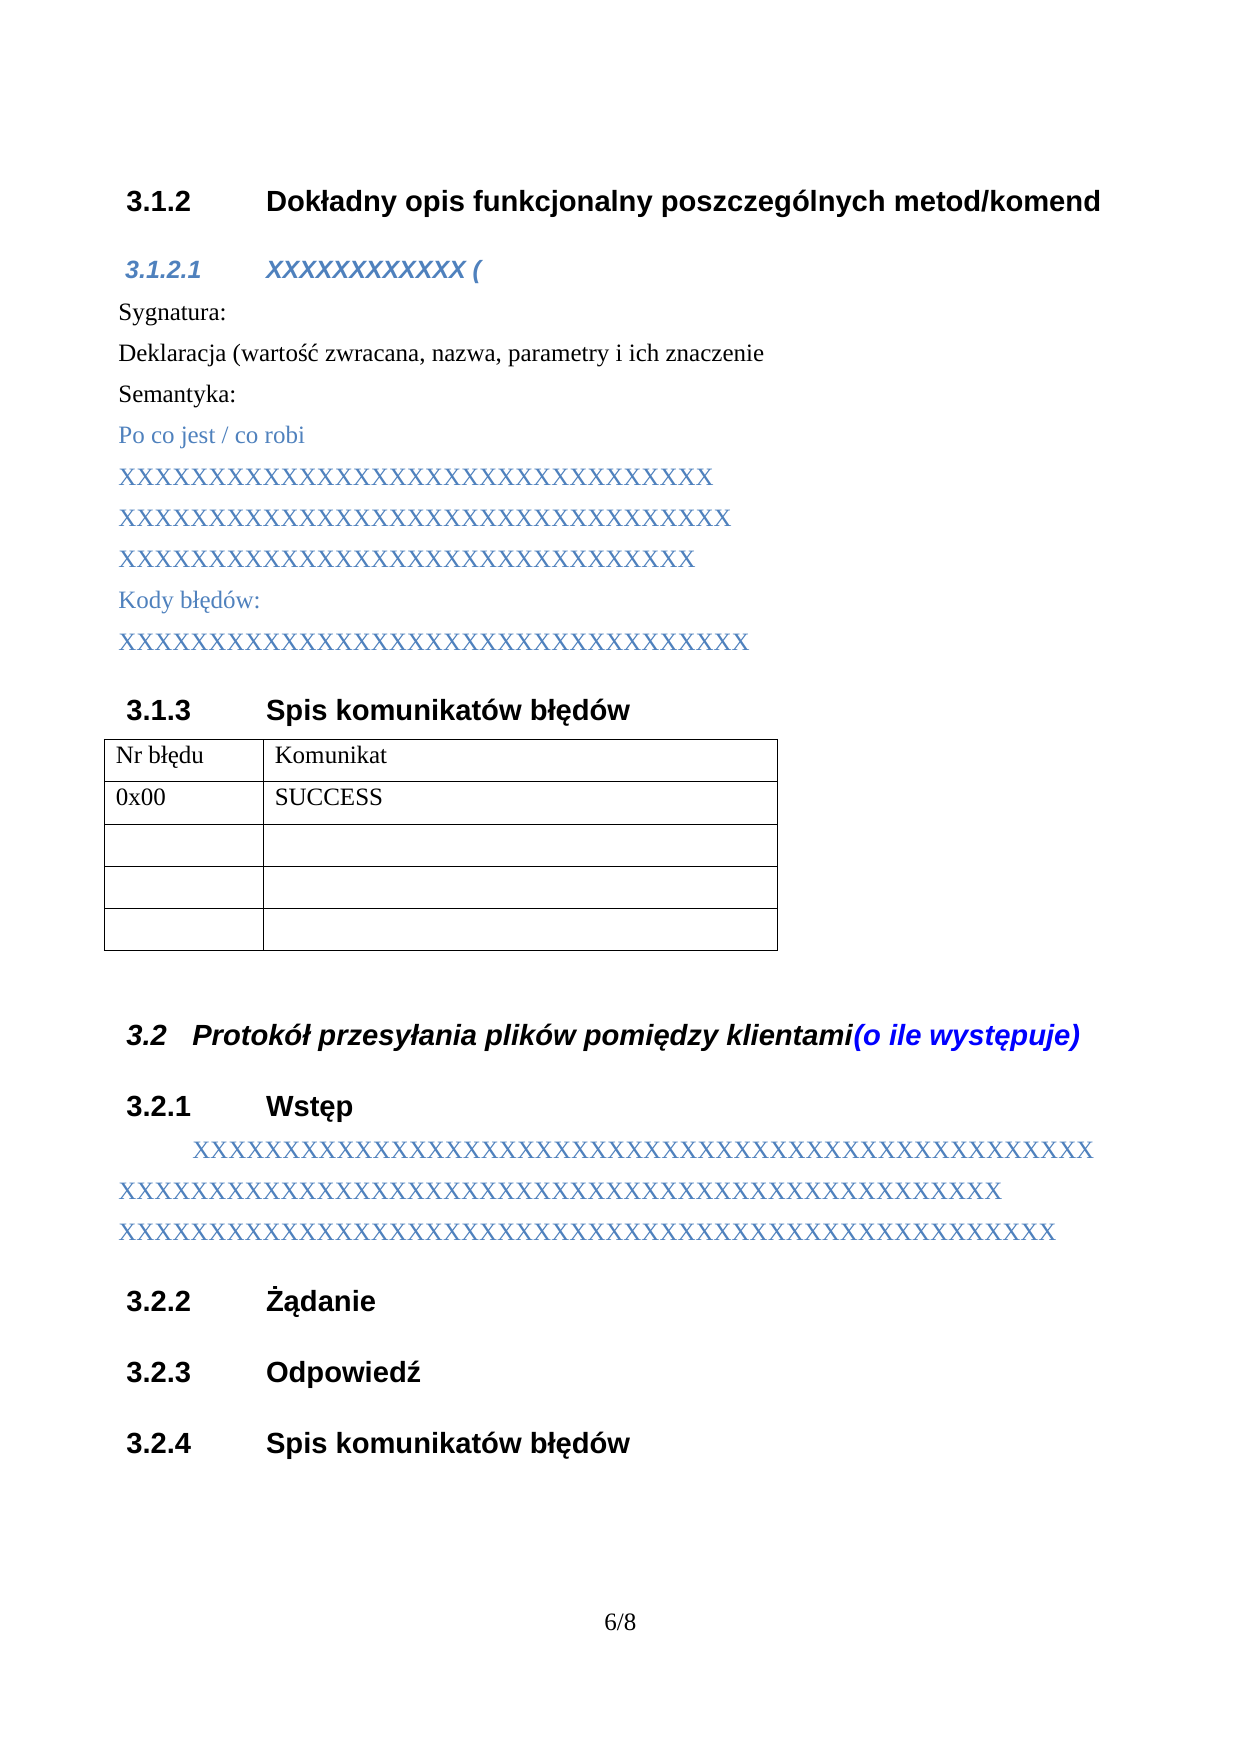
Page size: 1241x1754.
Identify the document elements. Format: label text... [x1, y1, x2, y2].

subtitle Odpowiedź [118, 1354, 1122, 1388]
subtitle Dokładny opis funkcjonalny poszczególnych metod/komend [118, 184, 1122, 218]
table_cell [105, 909, 263, 950]
subtitle Wstęp [118, 1089, 1122, 1122]
table_cell 0x00 [105, 782, 263, 823]
subtitle Spis komunikatów błędów [118, 1426, 1122, 1459]
subtitle Protokół przesyłania plików pomiędzy klientami(o ile występuje) [118, 1018, 1122, 1051]
text Deklaracja (wartość zwracana, nazwa, parametry i ich znaczenie [118, 338, 1122, 367]
text XXXXXXXXXXXXXXXXXXXXXXXXXXXXXXXXXXX [118, 627, 1122, 655]
table_cell [105, 825, 263, 866]
text XXXXXXXXXXXXXXXXXXXXXXXXXXXXXXXXXXXXXXXXXXXXXXXXXXXX [118, 1217, 1122, 1246]
table_cell [264, 825, 777, 866]
text XXXXXXXXXXXXXXXXXXXXXXXXXXXXXXXXXXXXXXXXXXXXXXXXX [118, 1176, 1122, 1205]
subtitle Spis komunikatów błędów [118, 693, 1122, 726]
table_cell [264, 867, 777, 908]
text Po co jest / co robi [118, 420, 1122, 449]
table_header Nr błędu [105, 740, 263, 781]
text Sygnatura: [118, 297, 1122, 325]
subtitle XXXXXXXXXXXX ( [118, 255, 1122, 284]
text XXXXXXXXXXXXXXXXXXXXXXXXXXXXXXXXXXXXXXXXXXXXXXXXXX [118, 1135, 1122, 1163]
table_cell [105, 867, 263, 908]
text XXXXXXXXXXXXXXXXXXXXXXXXXXXXXXXX [118, 544, 1122, 573]
table_cell SUCCESS [264, 782, 777, 823]
subtitle Żądanie [118, 1283, 1122, 1317]
table_header Komunikat [264, 740, 777, 781]
text Semantyka: [118, 379, 1122, 408]
text Kody błędów: [118, 585, 1122, 614]
text XXXXXXXXXXXXXXXXXXXXXXXXXXXXXXXXXX [118, 503, 1122, 532]
text XXXXXXXXXXXXXXXXXXXXXXXXXXXXXXXXX [118, 462, 1122, 490]
table_cell [264, 909, 777, 950]
